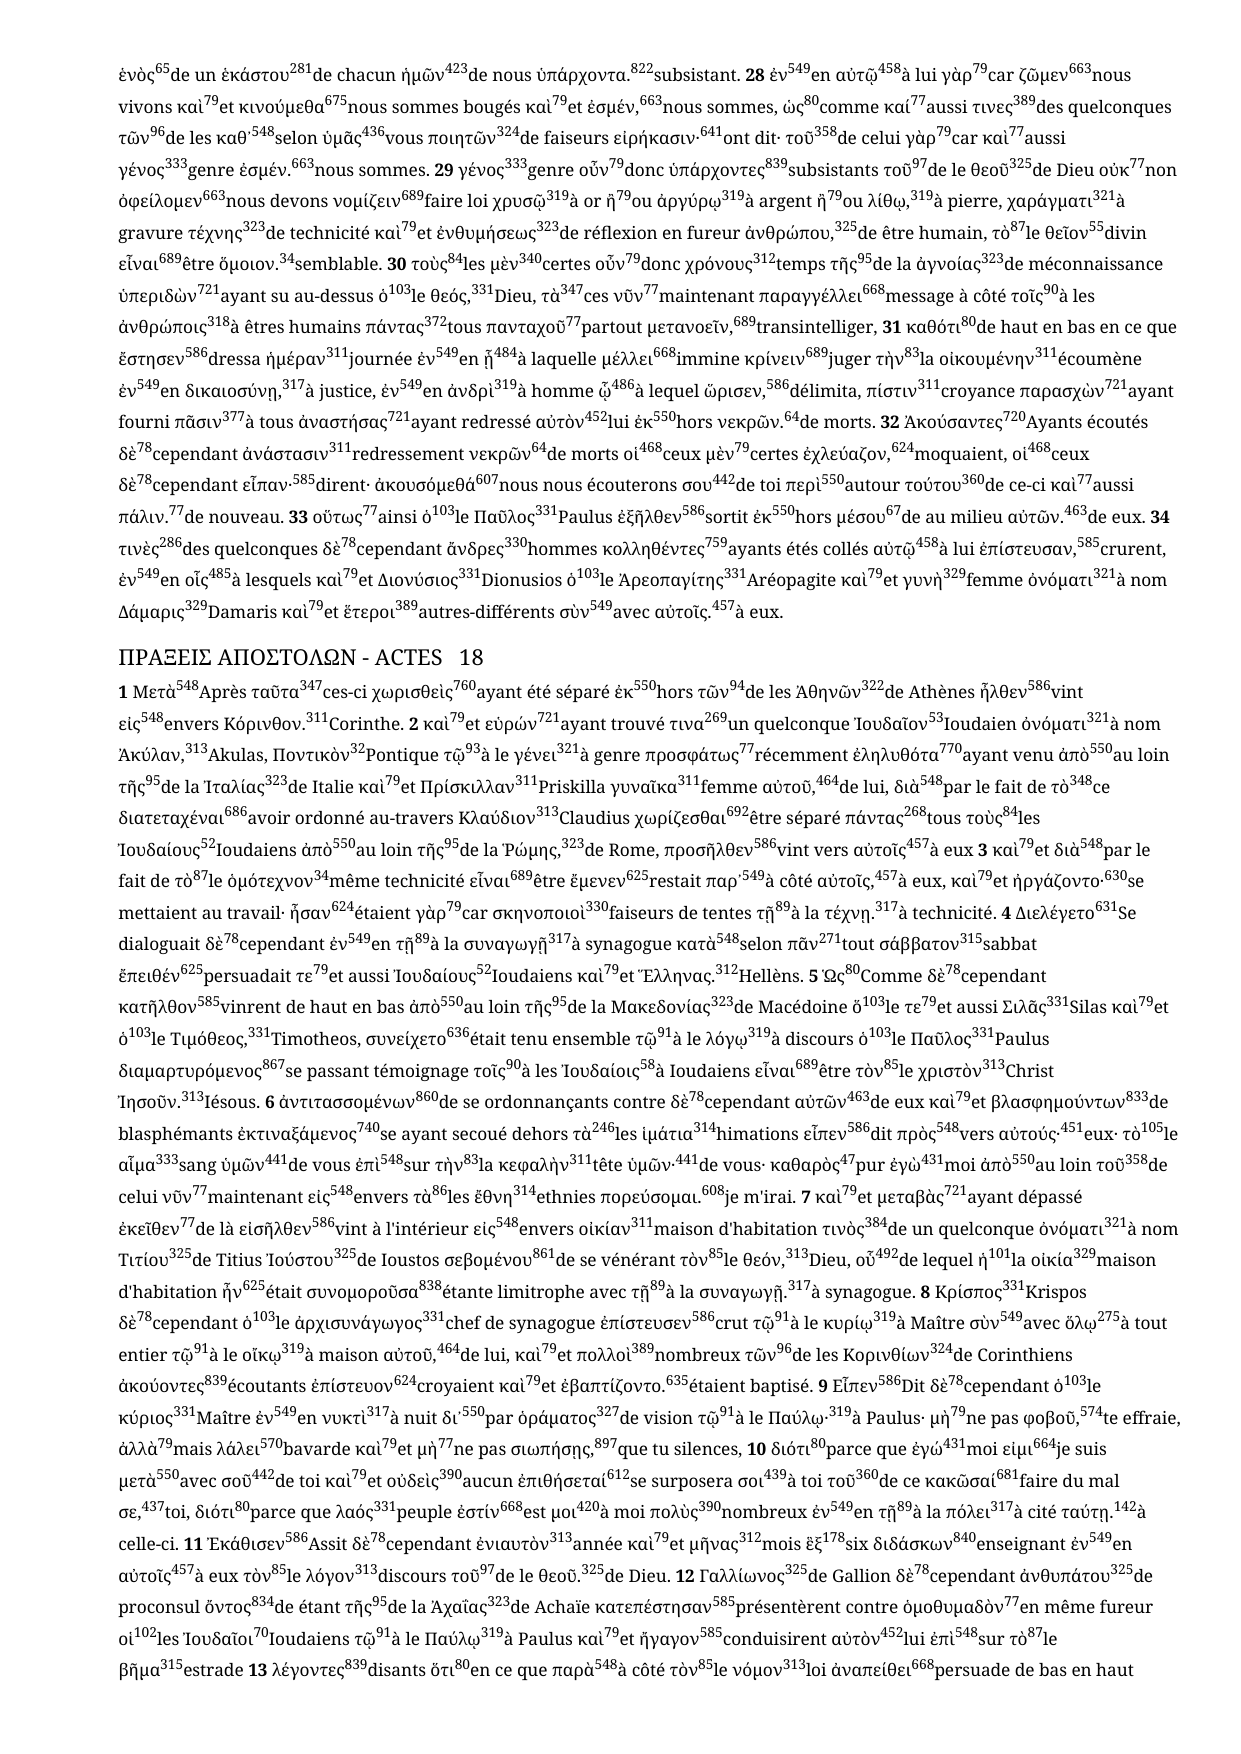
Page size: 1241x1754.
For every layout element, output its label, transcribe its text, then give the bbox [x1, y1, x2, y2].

text ΠΡΑΞΕΙΣ ΑΠΟΣΤΟΛΩΝ - ACTES 18 [118, 642, 1181, 672]
text 1 Μετὰ548Après ταῦτα347ces-ci χωρισθεὶς760ayant été séparé ἐκ550hors τῶν94de les Ἀθηνῶν322de Athènes ἦλθεν586vint εἰς548envers Κόρινθον.311Corinthe. 2 καὶ79et εὑρών721ayant trouvé τινα269un quelconque Ἰουδαῖον53Ioudaien ὀνόματι321à nom Ἀκύλαν,313Akulas, Ποντικὸν32Pontique τῷ93à le γένει321à genre προσφάτως77récemment ἐληλυθότα770ayant venu ἀπὸ550au loin τῆς95de la Ἰταλίας323de Italie καὶ79et Πρίσκιλλαν311Priskilla γυναῖκα311femme αὐτοῦ,464de lui, διὰ548par le fait de τὸ348ce διατεταχέναι686avoir ordonné au-travers Κλαύδιον313Claudius χωρίζεσθαι692être séparé πάντας268tous τοὺς84les Ἰουδαίους52Ioudaiens ἀπὸ550au loin τῆς95de la Ῥώμης,323de Rome, προσῆλθεν586vint vers αὐτοῖς457à eux 3 καὶ79et διὰ548par le fait de τὸ87le ὁμότεχνον34même technicité εἶναι689être ἔμενεν625restait παρ᾽549à côté αὐτοῖς,457à eux, καὶ79et ἠργάζοντο·630se mettaient au travail· ἦσαν624étaient γὰρ79car σκηνοποιοὶ330faiseurs de tentes τῇ89à la τέχνῃ.317à technicité. 4 Διελέγετο631Se dialoguait δὲ78cependant ἐν549en τῇ89à la συναγωγῇ317à synagogue κατὰ548selon πᾶν271tout σάββατον315sabbat ἔπειθέν625persuadait τε79et aussi Ἰουδαίους52Ioudaiens καὶ79et Ἕλληνας.312Hellèns. 5 Ὡς80Comme δὲ78cependant κατῆλθον585vinrent de haut en bas ἀπὸ550au loin τῆς95de la Μακεδονίας323de Macédoine ὅ103le τε79et aussi Σιλᾶς331Silas καὶ79et ὁ103le Τιμόθεος,331Timotheos, συνείχετο636était tenu ensemble τῷ91à le λόγῳ319à discours ὁ103le Παῦλος331Paulus διαμαρτυρόμενος867se passant témoignage τοῖς90à les Ἰουδαίοις58à Ioudaiens εἶναι689être τὸν85le χριστὸν313Christ Ἰησοῦν.313Iésous. 6 ἀντιτασσομένων860de se ordonnançants contre δὲ78cependant αὐτῶν463de eux καὶ79et βλασφημούντων833de blasphémants ἐκτιναξάμενος740se ayant secoué dehors τὰ246les ἱμάτια314himations εἶπεν586dit πρὸς548vers αὐτούς·451eux· τὸ105le αἷμα333sang ὑμῶν441de vous ἐπὶ548sur τὴν83la κεφαλὴν311tête ὑμῶν·441de vous· καθαρὸς47pur ἐγὼ431moi ἀπὸ550au loin τοῦ358de celui νῦν77maintenant εἰς548envers τὰ86les ἔθνη314ethnies πορεύσομαι.608je m'irai. 7 καὶ79et μεταβὰς721ayant dépassé ἐκεῖθεν77de là εἰσῆλθεν586vint à l'intérieur εἰς548envers οἰκίαν311maison d'habitation τινὸς384de un quelconque ὀνόματι321à nom Τιτίου325de Titius Ἰούστου325de Ioustos σεβομένου861de se vénérant τὸν85le θεόν,313Dieu, οὗ492de lequel ἡ101la οἰκία329maison d'habitation ἦν625était συνομοροῦσα838étante limitrophe avec τῇ89à la συναγωγῇ.317à synagogue. 8 Κρίσπος331Krispos δὲ78cependant ὁ103le ἀρχισυνάγωγος331chef de synagogue ἐπίστευσεν586crut τῷ91à le κυρίῳ319à Maître σὺν549avec ὅλῳ275à tout entier τῷ91à le οἴκῳ319à maison αὐτοῦ,464de lui, καὶ79et πολλοὶ389nombreux τῶν96de les Κορινθίων324de Corinthiens ἀκούοντες839écoutants ἐπίστευον624croyaient καὶ79et ἐβαπτίζοντο.635étaient baptisé. 9 Εἶπεν586Dit δὲ78cependant ὁ103le κύριος331Maître ἐν549en νυκτὶ317à nuit δι᾽550par ὁράματος327de vision τῷ91à le Παύλῳ·319à Paulus· μὴ79ne pas φοβοῦ,574te effraie, ἀλλὰ79mais λάλει570bavarde καὶ79et μὴ77ne pas σιωπήσῃς,897que tu silences, 10 διότι80parce que ἐγώ431moi εἰμι664je suis μετὰ550avec σοῦ442de toi καὶ79et οὐδεὶς390aucun ἐπιθήσεταί612se surposera σοι439à toi τοῦ360de ce κακῶσαί681faire du mal σε,437toi, διότι80parce que λαός331peuple ἐστίν668est μοι420à moi πολὺς390nombreux ἐν549en τῇ89à la πόλει317à cité ταύτῃ.142à celle-ci. 11 Ἐκάθισεν586Assit δὲ78cependant ἐνιαυτὸν313année καὶ79et μῆνας312mois ἓξ178six διδάσκων840enseignant ἐν549en αὐτοῖς457à eux τὸν85le λόγον313discours τοῦ97de le θεοῦ.325de Dieu. 12 Γαλλίωνος325de Gallion δὲ78cependant ἀνθυπάτου325de proconsul ὄντος834de étant τῆς95de la Ἀχαΐας323de Achaïe κατεπέστησαν585présentèrent contre ὁμοθυμαδὸν77en même fureur οἱ102les Ἰουδαῖοι70Ioudaiens τῷ91à le Παύλῳ319à Paulus καὶ79et ἤγαγον585conduisirent αὐτὸν452lui ἐπὶ548sur τὸ87le βῆμα315estrade 13 λέγοντες839disants ὅτι80en ce que παρὰ548à côté τὸν85le νόμον313loi ἀναπείθει668persuade de bas en haut οὗτος364celui-ci τοὺς84les ἀνθρώπους312êtres humains σέβεσθαι690se vénérer τὸν85le θεόν.313Dieu. 14 μέλλοντος834de imminant δὲ78cependant τοῦ97de le Παύλου325de Paulus ἀνοίγειν689ouvrir τὸ247le στόμα315bouche εἶπεν586dit ὁ103le Γαλλίων331Gallion πρὸς548vers τοὺς84les Ἰουδαίους·52Ioudaiens· εἰ80si μὲν79certes ἦν625était ἀδίκημά333délit τι289un quelconque ἢ79ou ῥᾳδιούργημα333acte de travail facile πονηρόν,24méchant, ὦ304O Ἰουδαῖοι,75Ioudaiens, κατὰ548selon λόγον313discours ἂν340le cas échéant ἀνεσχόμην588je m'assumai ὑμῶν,441de vous, 15 εἰ80si δὲ78cependant ζητήματά332sujets de recherches ἐστιν668est περὶ550autour λόγου325de discours καὶ79et ὀνομάτων326de noms καὶ79et νόμου325de loi τοῦ492de celui καθ᾽548selon ὑμᾶς,436vous, ὄψεσθε609vous vous verrez αὐτοί·523vous-mêmes· κριτὴς331juge ἐγὼ431moi τούτων359de ces-ci οὐ77non βούλομαι670je m'ai dessein εἶναι.689être. 16 καὶ79et ἀπήλασεν586propulsa loin αὐτοὺς451eux ἀπὸ550au loin τοῦ99de le βήματος.327de estrade. 17 ἐπιλαβόμενοι739se ayants emparés δὲ78cependant πάντες389tous Σωσθένην313Sosthène τὸν85le ἀρχισυνάγωγον313chef de synagogue ἔτυπτον624tapaient ἔμπροσθεν552en devers τοῦ99de le βήματος·327de estrade· καὶ79et οὐδὲν392aucun τούτων359de ces-ci τῷ91à le Γαλλίωνι319à Gallion ἔμελεν.625souciait. 18 Ὁ103Le δὲ78cependant Παῦλος331Paulus ἔτι77encore προσμείνας721ayant resté auprès ἡμέρας310journées ἱκανὰς1assez-importantes τοῖς90à les ἀδελφοῖς318à frères ἀποταξάμενος740se ayant éloigné en ordonnance ἐξέπλει625naviguait dehors εἰς548envers τὴν83la Συρίαν,311Syrie, καὶ79et σὺν549avec αὐτῷ458à lui Πρίσκιλλα329Priskilla καὶ79et Ἀκύλας,331Akulas, κειράμενος740se ayant tondu ἐν549en Κεγχρεαῖς316à Kenchreai τὴν243la κεφαλήν,311tête, εἶχεν625avait γὰρ79car εὐχήν.311souhait. 19 κατήντησαν585atteignirent à l'encontre δὲ78cependant εἰς548envers Ἔφεσον311Éphèse κἀκείνους345et ceux-là κατέλιπεν586laissa en contrebas αὐτοῦ,77là-même, αὐτὸς542lui-même δὲ78cependant εἰσελθὼν721ayant venu à l'intérieur εἰς548envers τὴν83la συναγωγὴν311synagogue διελέξατο592se dialogua τοῖς90à les Ἰουδαίοις.58à Ioudaiens. 20 ἐρωτώντων833de sollicitants δὲ78cependant αὐτῶν463de eux ἐπὶ548sur πλείονα4plus nombreusement χρόνον313temps μεῖναι681rester οὐκ77non ἐπένευσεν,586fit signe sur, 21 ἀλλ᾽79mais ἀποταξάμενος740se ayant éloigné en ordonnance καὶ79et εἰπών·721ayant dit· πάλιν77de nouveau ἀνακάμψω602je fléchirai de bas en haut πρὸς548vers ὑμᾶς436vous τοῦ97de le θεοῦ325de Dieu θέλοντος,834de voulant, ἀνήχθη600fut conduit de bas en haut ἀπὸ550au loin τῆς95de la Ἐφέσου,323de Éphèse, 22 καὶ79et κατελθὼν721ayant venu de haut en bas εἰς548envers Καισάρειαν,311Kaesareia, ἀναβὰς721ayant monté καὶ79et ἀσπασάμενος740se ayant salué τὴν83la ἐκκλησίαν311église κατέβη586descendit εἰς548envers Ἀντιόχειαν.311Antioche. 23 Καὶ79Et ποιήσας721ayant fait χρόνον313temps τινὰ269un quelconque ἐξῆλθεν586sortit διερχόμενος867se passant à travers καθεξῆς77successivement τὴν83la Γαλατικὴν2De Galatie χώραν311région καὶ79et Φρυγίαν,311Phrygie, στηρίζων840fixant πάντας268tous τοὺς84les μαθητάς.312disciples. 24 Ἰουδαῖος71Ioudaien δέ78cependant τις287un quelconque Ἀπολλῶς331Apollos ὀνόματι,321à nom, Ἀλεξανδρεὺς331Alexandrin τῷ93à le γένει,321à genre, ἀνὴρ331homme λόγιος,22de logion, κατήντησεν586atteignit à l'encontre εἰς548envers Ἔφεσον,311Éphèse, δυνατὸς47puissant ὢν840étant ἐν549en ταῖς88à les γραφαῖς.316à graphes. 25 οὗτος364celui-ci ἦν625était κατηχημένος813ayant été catéchisé τὴν83la ὁδὸν311chemin τοῦ97de le κυρίου325de Maître καὶ79et ζέων840bouillant τῷ93à le πνεύματι321à souffle ἐλάλει625bavardait καὶ79et ἐδίδασκεν625enseignait ἀκριβῶς77exactement τὰ347ces περὶ550autour τοῦ97de le Ἰησοῦ,325de Iésous, ἐπιστάμενος867se établissant sûrement μόνον77seulement τὸ87le βάπτισμα315baptême Ἰωάννου·325de Ioannes· 26 οὗτός364celui-ci τε79et aussi ἤρξατο592se commença παρρησιάζεσθαι690se oraliser franchement ἐν549en τῇ89à la συναγωγῇ.317à synagogue. ἀκούσαντες720ayants écoutés δὲ78cependant αὐτοῦ464de lui Πρίσκιλλα329Priskilla καὶ79et Ἀκύλας331Akulas προσελάβοντο591se prirent auprès αὐτὸν452lui καὶ79et ἀκριβέστερον77plus exactement αὐτῷ458à lui ἐξέθεντο591se exposèrent τὴν83la ὁδὸν311chemin [τοῦ97[de le θεοῦ].325de Dieu]. 27 βουλομένου861de se ayant dessein δὲ78cependant αὐτοῦ464de lui διελθεῖν681passer à travers εἰς548envers τὴν83la Ἀχαΐαν,311Achaïe, προτρεψάμενοι739se ayants tournés en avant οἱ102les ἀδελφοὶ330frères ἔγραψαν585graphèrent τοῖς90à les μαθηταῖς318à disciples ἀποδέξασθαι682se accepter loin αὐτόν,452lui, ὃς498lequel παραγενόμενος740se ayant devenu à côté συνεβάλετο592se jeta ensemble πολὺ375nombreux τοῖς351à ceux πεπιστευκόσιν773à ayants crus διὰ550par τῆς95de la χάριτος·323de grâce· 28 εὐτόνως77d'une manière bien tendue γὰρ79car τοῖς90à les Ἰουδαίοις58à Ioudaiens διακατηλέγχετο631se réfutait complètement δημοσίᾳ57à publique ἐπιδεικνὺς840montrant sûrement διὰ550par τῶν94de les γραφῶν322de graphes εἶναι689être τὸν85le χριστὸν313Christ Ἰησοῦν.313Iésous. [118, 676, 1181, 1682]
text 1 Διοδεύσαντες720Ayants faits route à travers δὲ78cependant τὴν83la Ἀμφίπολιν311Amphipolis καὶ79et τὴν83la Ἀπολλωνίαν311Apollonie ἦλθον585vinrent εἰς548envers Θεσσαλονίκην311Thessalonique ὅπου77là où ἦν625était συναγωγὴ329synagogue τῶν96de les Ἰουδαίων.64de Ioudaiens. 2 κατὰ548selon δὲ78cependant τὸ348ce εἰωθὸς772ayant habitué τῷ91à le Παύλῳ319à Paulus εἰσῆλθεν586vint à l'intérieur πρὸς548vers αὐτοὺς451eux καὶ79et ἐπὶ548sur σάββατα314sabbats τρία180trois διελέξατο592se dialogua αὐτοῖς457à eux ἀπὸ550au loin τῶν94de les γραφῶν,322de graphes, 3 διανοίγων840entrouvrant καὶ79et παρατιθέμενος867se posant à côté ὅτι80en ce que τὸν85le χριστὸν313Christ ἔδει625attachait de lien παθεῖν681souffrir καὶ79et ἀναστῆναι681redresser ἐκ550hors νεκρῶν64de morts καὶ79et ὅτι80en ce que οὗτός364celui-ci ἐστιν668est ὁ103le χριστὸς331Christ [ὁ]103[le] Ἰησοῦς331Iésous ὃν480lequel ἐγὼ431moi καταγγέλλω664j'annonce de haut en bas ὑμῖν.438à vous. 4 καί79et τινες389des quelconques ἐξ550hors αὐτῶν463de eux ἐπείσθησαν599furent persuadé καὶ79et προσεκληρώθησαν599furent tiré au sort auprès τῷ91à le Παύλῳ319à Paulus καὶ79et τῷ91à le Σιλᾷ,319à Silas, τῶν357de ceux τε79et aussi σεβομένων860de se vénérants Ἑλλήνων324de Hellèns πλῆθος333multitude πολύ,289nombreux, γυναικῶν322de femmes τε79et aussi τῶν94de les πρώτων13de premières οὐκ77non ὀλίγαι.387peu. 5 Ζηλώσαντες720Ayants zélés δὲ78cependant οἱ102les Ἰουδαῖοι70Ioudaiens καὶ79et προσλαβόμενοι739se ayants pris auprès τῶν96de les ἀγοραίων64de appartenants aux agoras ἄνδρας312hommes τινὰς268des quelconques πονηροὺς3méchants καὶ79et ὀχλοποιήσαντες720ayants faits foules ἐθορύβουν624tumultuaient τὴν83la πόλιν311cité καὶ79et ἐπιστάντες720ayants présentés τῇ89à la οἰκίᾳ317à maison d'habitation Ἰάσονος325de Iason ἐζήτουν624cherchaient αὐτοὺς451eux προαγαγεῖν681mener devant εἰς548envers τὸν85le δῆμον·313population· 6 μὴ77ne pas εὑρόντες720ayants trouvés δὲ78cependant αὐτοὺς451eux ἔσυρον624traînaient Ἰάσονα313Iason καί79et τινας268des quelconques ἀδελφοὺς312frères ἐπὶ548sur τοὺς84les πολιτάρχας312chefs de cité βοῶντες839beuglants ὅτι80en ce que οἱ363ceux τὴν83la οἰκουμένην311écoumène ἀναστατώσαντες720ayants dérangés οὗτοι363ceux-ci καὶ77aussi ἐνθάδε77ici-même πάρεισιν,667sont à côté, 7 οὓς479lesquels ὑποδέδεκται648s'a accepté en dessous Ἰάσων·331Iason· καὶ79et οὗτοι363ceux-ci πάντες286tous ἀπέναντι552depuis en-devant τῶν98de les δογμάτων326de dogmes Καίσαρος325de Kaesar πράσσουσιν667pratiquent βασιλέα313roi ἕτερον115autre-différent λέγοντες839disants εἶναι689être Ἰησοῦν.313Iésous. 8 ἐτάραξαν585troublèrent δὲ78cependant τὸν85le ὄχλον313foule καὶ79et τοὺς84les πολιτάρχας312chefs de cité ἀκούοντας821écoutants ταῦτα,347ces-ci, 9 καὶ79et λαβόντες720ayants pris τὸ87le ἱκανὸν55assez-important παρὰ550à côté τοῦ97de le Ἰάσονος325de Iason καὶ79et τῶν96de les λοιπῶν383de restants ἀπέλυσαν585délièrent au loin αὐτούς.451eux. 10 Οἱ102Les δὲ78cependant ἀδελφοὶ330frères εὐθέως77directement διὰ550par νυκτὸς323de nuit ἐξέπεμψαν585mandèrent dehors τόν85le τε79et aussi Παῦλον313Paulus καὶ79et τὸν85le Σιλᾶν313Silas εἰς548envers Βέροιαν,311Bérée, οἵτινες497lesquels des quelconques παραγενόμενοι739se ayants devenus à côté εἰς548envers τὴν83la συναγωγὴν311synagogue τῶν96de les Ἰουδαίων64de Ioudaiens ἀπῄεσαν.624étaient au loin. 11 οὗτοι363ceux-ci δὲ78cependant ἦσαν624étaient εὐγενέστεροι46genres plus nobles τῶν357de ceux ἐν549en Θεσσαλονίκῃ,317à Thessalonique, οἵτινες497lesquels des quelconques ἐδέξαντο591se acceptèrent τὸν85le λόγον313discours μετὰ550avec πάσης279de toute προθυμίας323de promptitude fureur καθ᾽548selon ἡμέραν311journée ἀνακρίνοντες839jugeants de bas en haut τὰς82les γραφὰς310graphes εἰ80si ἔχοι700que ait ταῦτα365ces-ci οὕτως.77ainsi. 12 πολλοὶ389nombreux μὲν77certes οὖν79donc ἐξ550hors αὐτῶν463de eux ἐπίστευσαν585crurent καὶ79et τῶν94de les Ἑλληνίδων322de Hellènes γυναικῶν322de femmes τῶν94de les εὐσχημόνων13de élégantes καὶ79et ἀνδρῶν324de hommes οὐκ77non ὀλίγοι.389peu. 13 Ὡς80Comme δὲ78cependant ἔγνωσαν585connurent οἱ102les ἀπὸ550au loin τῆς95de la Θεσσαλονίκης323de Thessalonique Ἰουδαῖοι70Ioudaiens ὅτι80en ce que καὶ77aussi ἐν549en τῇ89à la Βεροίᾳ317à Bérée κατηγγέλη600fut annoncé de haut en bas ὑπὸ550sous τοῦ97de le Παύλου325de Paulus ὁ103le λόγος331discours τοῦ97de le θεοῦ,325de Dieu, ἦλθον585vinrent κἀκεῖ77et là σαλεύοντες839ébranlants καὶ79et ταράσσοντες839troublants τοὺς84les ὄχλους.312foules. 14 εὐθέως77directement δὲ78cependant τότε77alors τὸν85le Παῦλον313Paulus ἐξαπέστειλαν585envoyèrent dehors οἱ102les ἀδελφοὶ330frères πορεύεσθαι690se aller ἕως551jusqu'à ce que ἐπὶ548sur τὴν83la θάλασσαν,311mer, ὑπέμεινάν585résistèrent en restant sous τε79et aussi ὅ103le τε79et aussi Σιλᾶς331Silas καὶ79et ὁ103le Τιμόθεος331Timotheos ἐκεῖ.77là. 15 οἱ363ceux δὲ78cependant καθιστάνοντες839constituants τὸν85le Παῦλον313Paulus ἤγαγον585conduisirent ἕως552jusqu'à ce que Ἀθηνῶν,322de Athènes, καὶ79et λαβόντες720ayants pris ἐντολὴν311commandement πρὸς548vers τὸν85le Σιλᾶν313Silas καὶ79et τὸν85le Τιμόθεον313Timotheos ἵνα77afin que ὡς80comme τάχιστα77très rapidement ἔλθωσιν898que viennent πρὸς548vers αὐτὸν452lui ἐξῄεσαν.624allaient dehors. 16 Ἐν549En δὲ78cependant ταῖς88à les Ἀθήναις316à Athènes ἐκδεχομένου861de se attendant αὐτοὺς451eux τοῦ97de le Παύλου325de Paulus παρωξύνετο636était pointé à côté τὸ105le πνεῦμα333souffle αὐτοῦ464de lui ἐν549en αὐτῷ458à lui θεωροῦντος834de observant κατείδωλον30idolâtre de haut en bas οὖσαν820étante τὴν83la πόλιν.311cité. 17 διελέγετο631se dialoguait μὲν79certes οὖν79donc ἐν549en τῇ89à la συναγωγῇ317à synagogue τοῖς90à les Ἰουδαίοις58à Ioudaiens καὶ79et τοῖς351à ceux σεβομένοις854à se vénérants καὶ79et ἐν549en τῇ89à la ἀγορᾷ317à agora κατὰ548selon πᾶσαν267toute ἡμέραν311journée πρὸς548vers τοὺς345ceux παρατυγχάνοντας.821rencontrants à côté. 18 τινὲς389des quelconques δὲ78cependant καὶ77aussi τῶν96de les Ἐπικουρείων324de Épicuriens καὶ79et Στοϊκῶν15de Stoïciens φιλοσόφων324de philosophes συνέβαλλον624jetaient ensemble αὐτῷ,458à lui, καί79et τινες389des quelconques ἔλεγον·624disaient· τί399quel ἂν340le cas échéant θέλοι700que veuille ὁ103le σπερμολόγος71semeur de discours οὗτος156celui-ci λέγειν;689dire; οἱ363ceux δέ·78cependant· ξένων17de étrangers δαιμονίων326de démons δοκεῖ668estime καταγγελεὺς331annonciateur de haut en bas εἶναι,689être, ὅτι80en ce que τὸν85le Ἰησοῦν313Iésous καὶ79et τὴν83la ἀνάστασιν311redressement εὐηγγελίζετο.631se évangélisait. 19 ἐπιλαβόμενοί739se ayants emparés τε79et aussi αὐτοῦ464de lui ἐπὶ548sur τὸν85le Ἄρειον313Arès πάγον313rocher ἤγαγον585conduisirent λέγοντες·839disants· δυνάμεθα669nous nous pouvons γνῶναι681connaître τίς408quelle ἡ101la καινὴ69nouvelle αὕτη154celle-ci ἡ496celle ὑπὸ550sous σοῦ442de toi λαλουμένη889étante bavardée διδαχή;329enseignement; 20 ξενίζοντα823traitants en étrangers γάρ79car τινα374des quelconques εἰσφέρεις666tu importes εἰς548envers τὰς82les ἀκοὰς310ouïes ἡμῶν·423de nous· βουλόμεθα669nous nous avons dessein οὖν79donc γνῶναι681connaître τίνα411quels θέλει668veut ταῦτα347ces-ci εἶναι.689être. 21 Ἀθηναῖοι70Athéniens δὲ78cependant πάντες286tous καὶ79et οἱ102les ἐπιδημοῦντες839surpeuplants ξένοι70étrangers εἰς548envers οὐδὲν271aucun ἕτερον375autre-différent ηὐκαίρουν624avaient moment de bien ἢ79ou λέγειν689dire τι375un quelconque ἢ79ou ἀκούειν689écouter τι271un quelconque καινότερον.55plus nouveau. 22 Σταθεὶς760Ayant été dressé δὲ78cependant [ὁ]364[celui] Παῦλος331Paulus ἐν549en μέσῳ61à au milieu τοῦ97de le Ἀρείου325de Arès πάγου325de rocher ἔφη·625déclarait· ἄνδρες336hommes Ἀθηναῖοι,75Athéniens, κατὰ548selon πάντα374tous ὡς77comme δεισιδαιμονεστέρους52plus craintifs des démons ὑμᾶς436vous θεωρῶ.664j'observe. 23 διερχόμενος867se passant à travers γὰρ79car καὶ79et ἀναθεωρῶν840contemplant de bas en haut τὰ86les σεβάσματα314objets de vénérations ὑμῶν441de vous εὗρον582je trouvai καὶ77aussi βωμὸν313autel ἐν549en ᾧ486à lequel ἐπεγέγραπτο·662avait été épigraphé· Ἀγνώστῳ10à Inconnu θεῷ.319à Dieu. ὃ482lequel οὖν79donc ἀγνοοῦντες839méconnaissants εὐσεβεῖτε,665vous êtes pieux, τοῦτο348ce-ci ἐγὼ431moi καταγγέλλω664j'annonce de haut en bas ὑμῖν.438à vous. 24 ὁ103le θεὸς331Dieu ὁ364celui ποιήσας721ayant fait τὸν85le κόσμον313monde καὶ79et πάντα270tous τὰ347ces ἐν549en αὐτῷ,458à lui, οὗτος364celui-ci οὐρανοῦ325de ciel καὶ79et γῆς323de terre ὑπάρχων840subsistant κύριος331Maître οὐκ77non ἐν549en χειροποιήτοις9à faits de mains ναοῖς318à temples κατοικεῖ668établit maison d'habitation 25 οὐδὲ79non cependant ὑπὸ550sous χειρῶν322de mains ἀνθρωπίνων13de humaines θεραπεύεται680est soigné προσδεόμενός867se suppliant auprès τινος,386de un quelconque, αὐτὸς469lui διδοὺς840donnant πᾶσιν377à tous ζωὴν311vie καὶ79et πνοὴν311souffle καὶ79et τὰ347ces πάντα·270tous· 26 ἐποίησέν586fit τε79et aussi ἐξ550hors ἑνὸς65de un πᾶν271tout ἔθνος315ethnie ἀνθρώπων324de êtres humains κατοικεῖν689établir maison d'habitation ἐπὶ550sur παντὸς283de tout προσώπου327de face τῆς95de la γῆς,323de terre, ὁρίσας721ayant délimité προστεταγμένους795ayants étés ordonnancés auprès καιροὺς312moments καὶ79et τὰς82les ὁροθεσίας310limitations τῆς95de la κατοικίας323de établissement de maison d'habitation αὐτῶν463de eux 27 ζητεῖν689chercher τὸν85le θεόν,313Dieu, εἰ80si ἄρα77par conséquent γε340du moins ψηλαφήσειαν693que palpent αὐτὸν452lui καὶ79et εὕροιεν,693que trouvent, καί77aussi γε340du moins οὐ77non μακρὰν77longuement ἀπὸ550au loin ἑνὸς65de un ἑκάστου281de chacun ἡμῶν423de nous ὑπάρχοντα.822subsistant. 28 ἐν549en αὐτῷ458à lui γὰρ79car ζῶμεν663nous vivons καὶ79et κινούμεθα675nous sommes bougés καὶ79et ἐσμέν,663nous sommes, ὡς80comme καί77aussi τινες389des quelconques τῶν96de les καθ᾽548selon ὑμᾶς436vous ποιητῶν324de faiseurs εἰρήκασιν·641ont dit· τοῦ358de celui γὰρ79car καὶ77aussi γένος333genre ἐσμέν.663nous sommes. 29 γένος333genre οὖν79donc ὑπάρχοντες839subsistants τοῦ97de le θεοῦ325de Dieu οὐκ77non ὀφείλομεν663nous devons νομίζειν689faire loi χρυσῷ319à or ἢ79ou ἀργύρῳ319à argent ἢ79ou λίθῳ,319à pierre, χαράγματι321à gravure τέχνης323de technicité καὶ79et ἐνθυμήσεως323de réflexion en fureur ἀνθρώπου,325de être humain, τὸ87le θεῖον55divin εἶναι689être ὅμοιον.34semblable. 30 τοὺς84les μὲν340certes οὖν79donc χρόνους312temps τῆς95de la ἀγνοίας323de méconnaissance ὑπεριδὼν721ayant su au-dessus ὁ103le θεός,331Dieu, τὰ347ces νῦν77maintenant παραγγέλλει668message à côté τοῖς90à les ἀνθρώποις318à êtres humains πάντας372tous πανταχοῦ77partout μετανοεῖν,689transintelliger, 31 καθότι80de haut en bas en ce que ἔστησεν586dressa ἡμέραν311journée ἐν549en ᾗ484à laquelle μέλλει668immine κρίνειν689juger τὴν83la οἰκουμένην311écoumène ἐν549en δικαιοσύνῃ,317à justice, ἐν549en ἀνδρὶ319à homme ᾧ486à lequel ὥρισεν,586délimita, πίστιν311croyance παρασχὼν721ayant fourni πᾶσιν377à tous ἀναστήσας721ayant redressé αὐτὸν452lui ἐκ550hors νεκρῶν.64de morts. 32 Ἀκούσαντες720Ayants écoutés δὲ78cependant ἀνάστασιν311redressement νεκρῶν64de morts οἱ468ceux μὲν79certes ἐχλεύαζον,624moquaient, οἱ468ceux δὲ78cependant εἶπαν·585dirent· ἀκουσόμεθά607nous nous écouterons σου442de toi περὶ550autour τούτου360de ce-ci καὶ77aussi πάλιν.77de nouveau. 33 οὕτως77ainsi ὁ103le Παῦλος331Paulus ἐξῆλθεν586sortit ἐκ550hors μέσου67de au milieu αὐτῶν.463de eux. 34 τινὲς286des quelconques δὲ78cependant ἄνδρες330hommes κολληθέντες759ayants étés collés αὐτῷ458à lui ἐπίστευσαν,585crurent, ἐν549en οἷς485à lesquels καὶ79et Διονύσιος331Dionusios ὁ103le Ἀρεοπαγίτης331Aréopagite καὶ79et γυνὴ329femme ὀνόματι321à nom Δάμαρις329Damaris καὶ79et ἕτεροι389autres-différents σὺν549avec αὐτοῖς.457à eux. [118, 59, 1181, 623]
